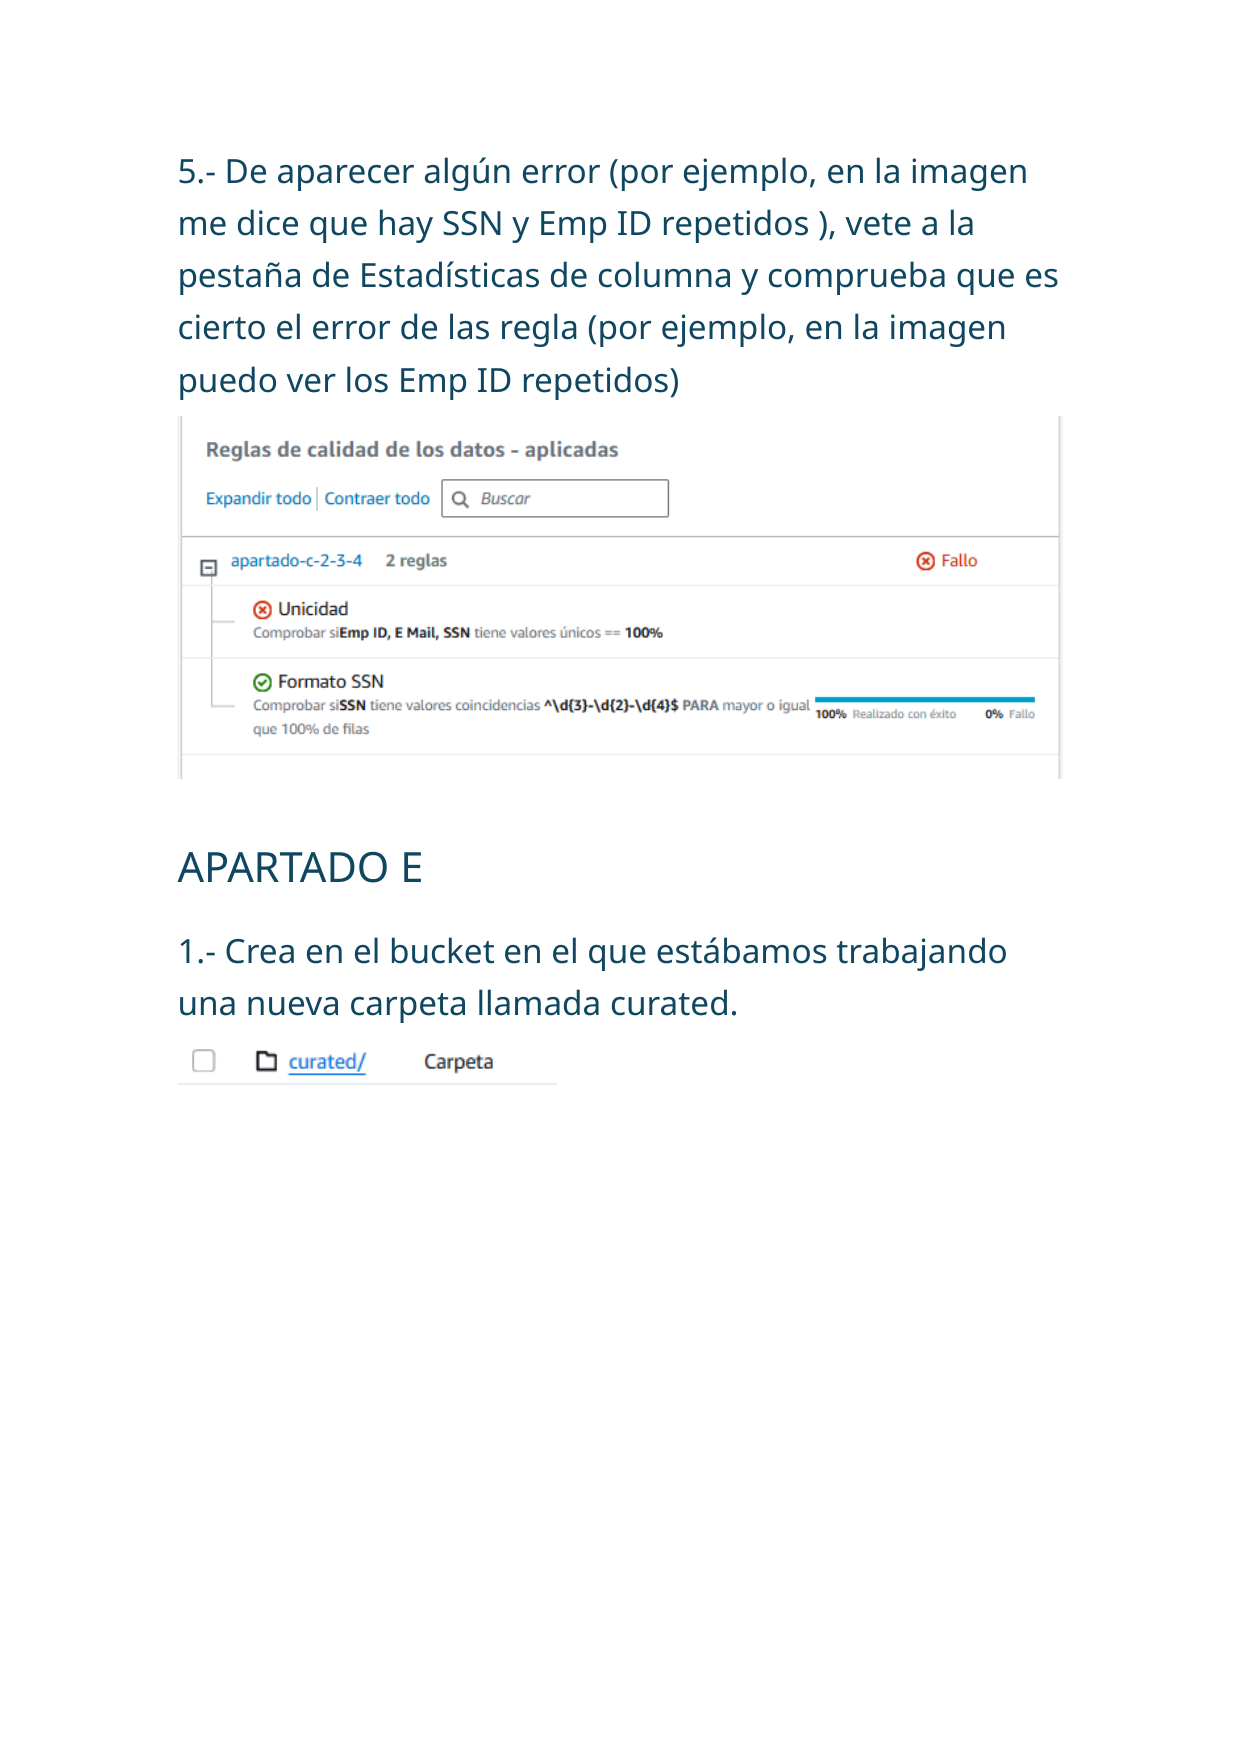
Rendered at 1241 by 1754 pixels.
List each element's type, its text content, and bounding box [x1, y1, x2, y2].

subtitle 5.- De aparecer algún error (por ejemplo, en la imagen me dice que hay SSN y Emp ID repetidos ), vete a la pestaña de Estadísticas de columna y comprueba que es cierto el error de las regla (por ejemplo, en la imagen puedo ver los Emp ID repetidos) [177, 148, 1063, 402]
subtitle APARTADO E [177, 837, 1063, 894]
subtitle 1.- Crea en el bucket en el que estábamos trabajando una nueva carpeta llamada curated. [177, 928, 1063, 1025]
